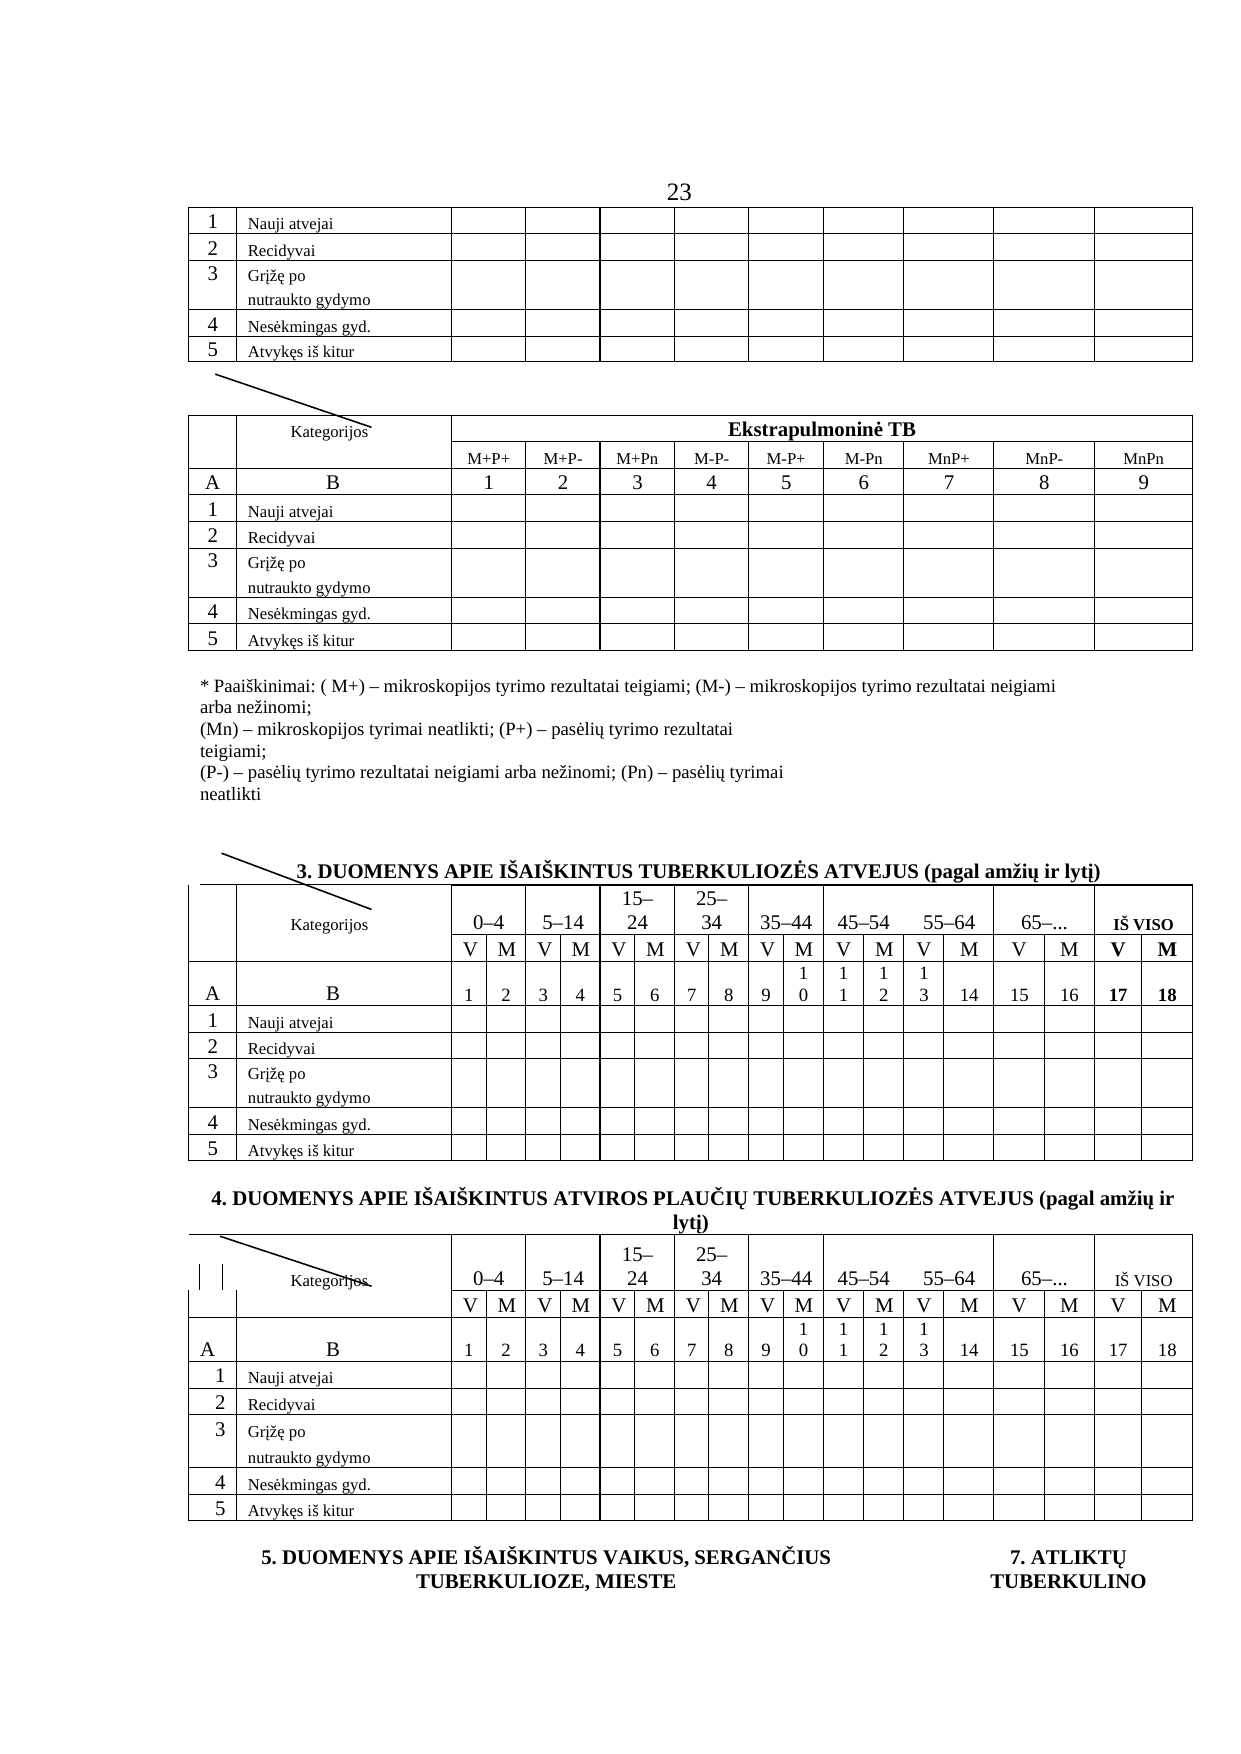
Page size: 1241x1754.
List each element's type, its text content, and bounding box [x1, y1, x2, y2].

table_cell [994, 1415, 1044, 1441]
table_cell [944, 522, 993, 547]
table_cell [944, 337, 993, 361]
table_cell [709, 624, 748, 650]
table_cell [824, 208, 863, 233]
table_cell M+P- [526, 442, 599, 468]
table_cell 3 [189, 1059, 236, 1083]
table_cell [526, 549, 560, 572]
table_cell [823, 804, 863, 828]
table_cell [994, 804, 1044, 828]
table_cell 35–44 [749, 1235, 823, 1290]
table_cell M [709, 1291, 748, 1317]
table_cell [994, 718, 1044, 761]
table_cell [709, 337, 748, 361]
table_cell [674, 651, 709, 675]
table_cell M [561, 1291, 599, 1317]
table_cell [994, 1362, 1044, 1387]
table_cell [784, 1495, 823, 1520]
table_cell [674, 804, 709, 828]
table_cell [944, 1362, 993, 1387]
table_cell V [452, 1291, 486, 1317]
table_cell [709, 234, 748, 260]
table_cell [635, 1362, 674, 1387]
table_cell 7 [675, 1318, 708, 1361]
table_cell [452, 1495, 486, 1520]
table_cell [600, 651, 634, 675]
table_cell [452, 1059, 486, 1083]
table_cell [452, 522, 486, 547]
table_cell 11 [824, 1318, 863, 1361]
table_cell [601, 1108, 634, 1134]
table_cell [783, 1161, 823, 1186]
table_cell [526, 1033, 560, 1058]
table_cell Grįžę po [237, 1059, 451, 1083]
table_cell M [487, 935, 525, 961]
table_cell [749, 1083, 783, 1107]
table_cell [1142, 1521, 1192, 1545]
table_cell [904, 1545, 944, 1593]
table_cell [864, 208, 903, 233]
table_cell M [635, 1291, 674, 1317]
table_cell [601, 1415, 634, 1441]
table_cell [823, 1161, 863, 1186]
table_cell [487, 1389, 525, 1414]
table_cell [189, 573, 236, 597]
table_cell IŠ VISO [1095, 1235, 1192, 1290]
table_cell [635, 804, 674, 828]
table_cell [526, 362, 560, 414]
table_cell [944, 362, 994, 414]
table_cell 2 [189, 1033, 236, 1058]
table_cell [944, 1083, 993, 1107]
table_cell [1044, 310, 1094, 336]
table_cell [904, 804, 944, 828]
table_cell [561, 1135, 599, 1160]
table_cell V [904, 935, 943, 961]
table_cell [487, 1108, 525, 1134]
table_cell [824, 522, 863, 547]
table_cell M+Pn [601, 442, 674, 468]
table_cell [1045, 1495, 1094, 1520]
table_cell [904, 651, 944, 675]
table_cell [236, 362, 451, 414]
table_cell [1142, 1033, 1192, 1058]
table_cell [904, 1161, 944, 1186]
table_cell [1095, 573, 1142, 597]
table_cell [1094, 651, 1142, 675]
table_cell 0–4 [452, 1235, 525, 1290]
table_cell 65–... [994, 886, 1094, 934]
table_cell 13 [904, 1318, 943, 1361]
table_cell 1 [189, 495, 236, 521]
table_cell [487, 1033, 525, 1058]
table_cell [526, 1083, 560, 1107]
table_cell [452, 1108, 486, 1134]
table_cell [635, 573, 674, 597]
table_cell [994, 208, 1044, 233]
table_cell [236, 804, 451, 828]
table_cell [864, 1135, 903, 1160]
table_cell [904, 1108, 943, 1134]
table_cell [749, 310, 783, 336]
table_cell [864, 285, 903, 309]
table_cell nutraukto gydymo [237, 1083, 451, 1107]
table_cell [487, 1441, 525, 1467]
table_cell [1142, 285, 1192, 309]
table_cell 4 [189, 1468, 236, 1494]
table_cell [1044, 651, 1094, 675]
table_cell [824, 1441, 863, 1467]
table_cell [864, 804, 904, 828]
table_cell [526, 310, 560, 336]
table_cell [635, 495, 674, 521]
table_cell [526, 1108, 560, 1134]
table_cell [635, 362, 674, 414]
table_cell [709, 1135, 748, 1160]
table_cell 3 [526, 962, 560, 1005]
table_cell [1094, 675, 1142, 718]
table_cell [675, 1362, 708, 1387]
table_cell [451, 1161, 486, 1186]
table_cell [526, 285, 560, 309]
table_cell 7. ATLIKTŲ TUBERKULINO [944, 1545, 1192, 1593]
table_cell (P-) – pasėlių tyrimo rezultatai neigiami arba nežinomi; (Pn) – pasėlių tyrimai neatlikti [189, 761, 823, 804]
table_cell [1094, 718, 1142, 761]
table_cell [1095, 1415, 1141, 1441]
table_cell [784, 1468, 823, 1494]
table_cell 6 [635, 1318, 674, 1361]
table_cell [675, 624, 709, 650]
table_cell [783, 573, 823, 597]
table_cell [189, 441, 236, 468]
table_cell 5–14 [526, 1235, 599, 1290]
table_cell [451, 651, 486, 675]
table_cell 5 [189, 337, 236, 361]
table_cell 4 [561, 962, 599, 1005]
table_cell [904, 495, 944, 521]
table_cell [675, 1059, 708, 1083]
table_cell [824, 624, 863, 650]
table_cell Recidyvai [237, 1389, 451, 1414]
table_cell [601, 1033, 634, 1058]
table_cell [1142, 804, 1192, 828]
table_cell [1142, 495, 1192, 521]
table_cell [635, 1441, 674, 1467]
table_cell 16 [1045, 1318, 1094, 1361]
table_cell [994, 1059, 1044, 1083]
table_cell [236, 1161, 451, 1186]
table_header [200, 857, 296, 883]
table_cell Nauji atvejai [237, 495, 451, 521]
table_cell M+P+ [452, 442, 525, 468]
table_cell M [709, 935, 748, 961]
table_cell [783, 1521, 823, 1545]
table_cell [904, 761, 944, 804]
table_cell [749, 522, 783, 547]
table_cell A [189, 962, 236, 1005]
table_cell [561, 1468, 599, 1494]
table_cell [675, 261, 709, 285]
table_cell [1095, 1389, 1141, 1414]
table_cell 1 [189, 208, 236, 233]
table_cell [452, 495, 486, 521]
table_cell M [1045, 1291, 1094, 1317]
table_cell [675, 1083, 708, 1107]
table_cell [994, 1108, 1044, 1134]
table_cell [1142, 362, 1192, 414]
table_cell [189, 828, 1192, 885]
table_cell M-P+ [749, 442, 823, 468]
table_cell [675, 337, 709, 361]
table_cell Atvykęs iš kitur [237, 337, 451, 361]
table_cell [635, 310, 674, 336]
table_cell [783, 549, 823, 572]
table_cell M [944, 1291, 993, 1317]
table_cell MnPn [1095, 442, 1192, 468]
table_cell [994, 1389, 1044, 1414]
table_cell [1094, 804, 1142, 828]
table_cell [674, 1161, 709, 1186]
table_cell [452, 261, 486, 285]
table_cell [601, 310, 634, 336]
table_cell [1142, 761, 1192, 804]
table_cell 1 [452, 1318, 486, 1361]
table_cell [749, 624, 783, 650]
table_cell [236, 1521, 451, 1545]
table_cell Grįžę po [237, 261, 451, 285]
table_cell 10 [784, 1318, 823, 1361]
table_cell [944, 1441, 993, 1467]
table_cell IŠ VISO [1095, 886, 1192, 934]
table_cell [487, 1006, 525, 1032]
table_cell [560, 208, 599, 233]
table_cell [749, 1389, 783, 1414]
table_cell [749, 1059, 783, 1083]
table_cell [452, 337, 486, 361]
table_cell [560, 651, 600, 675]
table_cell 5 [189, 1135, 236, 1160]
table_cell [635, 1389, 674, 1414]
table_cell [635, 549, 674, 572]
table_cell [601, 598, 634, 623]
table_cell [1142, 675, 1192, 718]
table_cell [823, 718, 863, 761]
table_cell [783, 285, 823, 309]
table_cell M [784, 935, 823, 961]
table_cell [749, 495, 783, 521]
table_cell [944, 761, 994, 804]
table_cell Nesėkmingas gyd. [237, 310, 451, 336]
table_cell [601, 261, 634, 285]
table_cell [1142, 1362, 1192, 1387]
table_cell 6 [635, 962, 674, 1005]
table_cell [526, 1415, 560, 1441]
table_cell [824, 573, 863, 597]
table_cell [1095, 1108, 1141, 1134]
table_cell [944, 1468, 993, 1494]
table_cell [486, 234, 525, 260]
table_cell [904, 549, 944, 572]
table_cell [675, 1415, 708, 1441]
table_cell [824, 1468, 863, 1494]
table_cell [526, 1441, 560, 1467]
table_cell [1142, 1441, 1192, 1467]
table_cell [904, 598, 944, 623]
table_cell [824, 1135, 863, 1160]
table_cell 15 [994, 962, 1044, 1005]
table_cell [784, 1441, 823, 1467]
table_cell (Mn) – mikroskopijos tyrimai neatlikti; (P+) – pasėlių tyrimo rezultatai teigiami; [189, 718, 783, 761]
table_cell [864, 573, 903, 597]
table_cell [526, 1135, 560, 1160]
table_cell 11 [824, 962, 863, 1005]
table_cell [709, 1362, 748, 1387]
table_cell [994, 1468, 1044, 1494]
table_cell M-Pn [824, 442, 903, 468]
table_cell [749, 208, 783, 233]
table_cell [601, 522, 634, 547]
table_cell [994, 1441, 1044, 1467]
table_cell [189, 1083, 236, 1107]
table_cell [674, 362, 709, 414]
table_cell [675, 1389, 708, 1414]
table_cell [709, 495, 748, 521]
table_cell Kategorijos [237, 416, 451, 441]
table_cell [1045, 1441, 1094, 1467]
table_cell [526, 1161, 560, 1186]
table_cell M [784, 1291, 823, 1317]
table_cell [864, 1362, 903, 1387]
table_cell V [904, 1291, 943, 1317]
table_cell [749, 261, 783, 285]
table_cell 65–... [994, 1235, 1094, 1290]
table_cell [1142, 1468, 1192, 1494]
table_cell [824, 1083, 863, 1107]
table_cell [783, 208, 823, 233]
table_cell [783, 804, 823, 828]
table_cell [486, 1161, 526, 1186]
table_cell [601, 1389, 634, 1414]
table_cell [864, 1161, 904, 1186]
table_cell [783, 651, 823, 675]
table_cell 3 [189, 261, 236, 285]
table_cell 8 [709, 962, 748, 1005]
table_cell [904, 1521, 944, 1545]
table_cell [824, 1362, 863, 1387]
table_cell [675, 495, 709, 521]
table_cell [1142, 718, 1192, 761]
table_cell [526, 337, 560, 361]
table_cell nutraukto gydymo [237, 1441, 451, 1467]
table_cell [944, 1389, 993, 1414]
table_cell [824, 310, 863, 336]
table_cell [864, 522, 903, 547]
table_cell [783, 337, 823, 361]
table_cell Atvykęs iš kitur [237, 1135, 451, 1160]
table_cell [237, 1290, 451, 1317]
table_cell [1045, 1468, 1094, 1494]
table_cell [601, 1495, 634, 1520]
table_cell [635, 1006, 674, 1032]
table_cell [824, 1415, 863, 1441]
table_cell [749, 337, 783, 361]
table_cell [904, 362, 944, 414]
table_cell [1044, 362, 1094, 414]
table_cell [823, 1521, 863, 1545]
table_cell [560, 495, 599, 521]
table_cell [709, 362, 748, 414]
table_cell [749, 1362, 783, 1387]
table_cell [1142, 1006, 1192, 1032]
table_cell [452, 1033, 486, 1058]
table_cell 55–64 [904, 1235, 993, 1290]
table_cell 2 [189, 1389, 236, 1414]
table_cell [526, 261, 560, 285]
table_cell [486, 549, 525, 572]
table_cell M-P- [675, 442, 748, 468]
table_cell nutraukto gydymo [237, 285, 451, 309]
table_cell [1142, 1161, 1192, 1186]
table_cell [1045, 1108, 1094, 1134]
table_cell [994, 522, 1044, 547]
table_cell [749, 1521, 783, 1545]
table_cell [189, 416, 236, 441]
table_cell [560, 624, 599, 650]
table_cell [749, 1441, 783, 1467]
table_cell [561, 1415, 599, 1441]
table_cell [1095, 1083, 1141, 1107]
table_cell [1142, 549, 1192, 572]
table_cell [237, 934, 451, 961]
table_cell [1095, 522, 1142, 547]
table_cell Nauji atvejai [237, 208, 451, 233]
table_cell V [1095, 935, 1141, 961]
table_cell [601, 549, 634, 572]
table_cell [994, 1495, 1044, 1520]
table_cell 3 [526, 1318, 560, 1361]
table_cell [749, 1006, 783, 1032]
table_cell 14 [944, 1318, 993, 1361]
table_cell [824, 1059, 863, 1083]
table_cell Ekstrapulmoninė TB [452, 416, 1192, 441]
table_cell [561, 1389, 599, 1414]
table_cell [904, 1441, 943, 1467]
table_cell [749, 1033, 783, 1058]
table_cell [675, 285, 709, 309]
table_cell [674, 1521, 709, 1545]
table_cell [904, 1389, 943, 1414]
table_cell 2 [487, 1318, 525, 1361]
table_cell [486, 651, 526, 675]
table_cell [1142, 1135, 1192, 1160]
table_cell [709, 310, 748, 336]
table_cell [944, 285, 993, 309]
table_cell [709, 573, 748, 597]
table_cell 5 [601, 1318, 634, 1361]
table_cell Kategorijos [236, 1235, 451, 1290]
table_cell [824, 598, 863, 623]
table_cell M [864, 1291, 903, 1317]
table_cell [944, 651, 994, 675]
table_cell [451, 804, 486, 828]
table_cell V [452, 935, 486, 961]
table_cell [222, 1235, 236, 1240]
table_cell [486, 285, 525, 309]
table_cell [709, 208, 748, 233]
table_cell [994, 1135, 1044, 1160]
table_cell [600, 1521, 634, 1545]
table_cell 4 [189, 598, 236, 623]
table_cell B [237, 962, 451, 1005]
table_cell [944, 234, 993, 260]
table_cell [784, 1362, 823, 1387]
table_cell [1095, 1135, 1141, 1160]
table_cell [486, 208, 525, 233]
table_cell [1095, 495, 1142, 521]
table_cell [944, 261, 993, 285]
table_cell [675, 1441, 708, 1467]
table_cell [783, 234, 823, 260]
table_cell [864, 1389, 903, 1414]
table_cell [783, 261, 823, 285]
table_cell [904, 285, 944, 309]
table_cell [994, 1161, 1044, 1186]
table_cell [1044, 522, 1094, 547]
table_cell MnP+ [904, 442, 993, 468]
table_cell [1095, 598, 1142, 623]
table_cell [749, 1495, 783, 1520]
table_cell 0–4 [452, 886, 525, 934]
table_cell [601, 1362, 634, 1387]
table_cell [560, 362, 600, 414]
table_cell 25–34 [675, 1235, 748, 1290]
table_cell [784, 1083, 823, 1107]
table_cell [236, 651, 451, 675]
table_cell [635, 651, 674, 675]
table_cell 9 [749, 1318, 783, 1361]
table_cell [1044, 624, 1094, 650]
table_cell [994, 495, 1044, 521]
table_cell [994, 1006, 1044, 1032]
table_cell [1095, 1441, 1141, 1467]
table_cell [864, 1006, 903, 1032]
table_cell [749, 362, 783, 414]
table_cell V [824, 1291, 863, 1317]
table_cell [994, 651, 1044, 675]
table_cell 25–34 [675, 886, 748, 934]
table_cell [601, 1441, 634, 1467]
table_cell M [635, 935, 674, 961]
table_cell [749, 549, 783, 572]
table_cell [1142, 522, 1192, 547]
table_cell [994, 362, 1044, 414]
table_cell 8 [994, 469, 1094, 494]
table_cell [600, 1161, 634, 1186]
table_cell [994, 261, 1044, 285]
table_cell [1045, 1083, 1094, 1107]
table_cell [749, 285, 783, 309]
table_cell [944, 1006, 993, 1032]
table_cell [486, 495, 525, 521]
table_cell [1094, 362, 1142, 414]
table_cell [904, 573, 944, 597]
table_cell [824, 549, 863, 572]
table_cell [560, 1161, 600, 1186]
table_cell [635, 624, 674, 650]
table_cell [526, 522, 560, 547]
table_cell [1142, 624, 1192, 650]
table_cell [994, 1033, 1044, 1058]
table_cell 9 [1095, 469, 1192, 494]
table_cell [864, 718, 904, 761]
table_cell 7 [675, 962, 708, 1005]
table_cell Grįžę po [237, 1415, 451, 1441]
table_cell [709, 285, 748, 309]
table_cell [1142, 1415, 1192, 1441]
table_cell V [749, 935, 783, 961]
table_cell [635, 1083, 674, 1107]
table_cell [904, 1059, 943, 1083]
table_cell [904, 1362, 943, 1387]
table_cell [561, 1108, 599, 1134]
table_cell [904, 718, 944, 761]
table_cell [635, 1135, 674, 1160]
table_cell [189, 285, 236, 309]
table_cell [452, 598, 486, 623]
table_cell [864, 1108, 903, 1134]
table_cell [635, 1059, 674, 1083]
table_cell 1 [452, 962, 486, 1005]
table_cell [635, 208, 674, 233]
table_cell [561, 1059, 599, 1083]
table_cell [784, 1135, 823, 1160]
table_cell [452, 1389, 486, 1414]
table_cell 16 [1045, 962, 1094, 1005]
table_cell [486, 261, 525, 285]
table_cell [709, 1006, 748, 1032]
table_cell [904, 208, 944, 233]
table_cell M [944, 935, 993, 961]
table_cell [824, 1108, 863, 1134]
table_cell [526, 573, 560, 597]
table_cell 45–54 [824, 1235, 904, 1290]
table_cell [749, 651, 783, 675]
table_cell [864, 310, 903, 336]
table_cell 18 [1142, 962, 1192, 1005]
table_cell [864, 1441, 903, 1467]
table_cell [1095, 1059, 1141, 1083]
table_cell [526, 1362, 560, 1387]
table_cell [600, 362, 634, 414]
table_cell [994, 337, 1044, 361]
table_cell [561, 1441, 599, 1467]
table_cell [236, 383, 327, 414]
table_cell [1142, 1059, 1192, 1083]
table_cell M [1045, 935, 1094, 961]
table_cell [452, 573, 486, 597]
table_cell [189, 1161, 236, 1186]
table_cell [1045, 1059, 1094, 1083]
table_cell [1045, 1415, 1094, 1441]
table_cell [635, 261, 674, 285]
table_cell [452, 549, 486, 572]
table_cell [904, 1468, 943, 1494]
table_cell [560, 598, 599, 623]
table_cell [904, 1033, 943, 1058]
table_cell 10 [784, 962, 823, 1005]
table_cell 2 [189, 234, 236, 260]
table_cell MnP- [994, 442, 1094, 468]
table_cell Atvykęs iš kitur [237, 624, 451, 650]
table_cell [526, 1389, 560, 1414]
table_cell 5 [189, 1495, 236, 1520]
table_cell [864, 549, 903, 572]
table_cell V [1095, 1291, 1141, 1317]
table_cell [675, 522, 709, 547]
table_cell [749, 234, 783, 260]
table_cell [487, 1362, 525, 1387]
table_cell [601, 337, 634, 361]
table_cell [1142, 573, 1192, 597]
table_cell [675, 573, 709, 597]
table_cell [1142, 208, 1192, 233]
table_header 3. DUOMENYS APIE IŠAIŠKINTUS TUBERKULIOZĖS ATVEJUS (pagal amžių ir lytį) [237, 857, 1192, 883]
table_cell [452, 1083, 486, 1107]
table_cell [635, 522, 674, 547]
table_cell [560, 285, 599, 309]
table_cell [994, 310, 1044, 336]
table_cell [904, 522, 944, 547]
table_cell [526, 495, 560, 521]
table_cell [783, 310, 823, 336]
table_cell [601, 1468, 634, 1494]
table_cell [486, 1521, 526, 1545]
table_cell [783, 718, 823, 761]
table_cell [824, 1006, 863, 1032]
table_cell 1 [452, 469, 525, 494]
table_cell V [824, 935, 863, 961]
table_cell [944, 1108, 993, 1134]
table_cell [635, 598, 674, 623]
table_cell [864, 1415, 903, 1441]
table_cell [1095, 1362, 1141, 1387]
table_cell [904, 1495, 943, 1520]
table_cell 1 [189, 1362, 236, 1387]
table_cell 3 [601, 469, 674, 494]
table_cell [1142, 651, 1192, 675]
table_cell 17 [1095, 1318, 1141, 1361]
table_cell [526, 598, 560, 623]
table_cell [1095, 261, 1142, 285]
table_cell 15–24 [601, 886, 674, 934]
table_cell [1142, 1495, 1192, 1520]
table_cell [451, 1521, 486, 1545]
table_cell [864, 1033, 903, 1058]
table_cell [1045, 1362, 1094, 1387]
table_cell [675, 1468, 708, 1494]
table_cell [635, 1495, 674, 1520]
table_cell [487, 1135, 525, 1160]
table_cell V [675, 935, 708, 961]
table_cell [452, 1468, 486, 1494]
table_cell [864, 651, 904, 675]
table_cell 5. DUOMENYS APIE IŠAIŠKINTUS VAIKUS, SERGANČIUS TUBERKULIOZE, MIESTE [189, 1545, 904, 1593]
table_cell [994, 1521, 1044, 1545]
table_cell [749, 1415, 783, 1441]
table_cell 15 [994, 1318, 1044, 1361]
table_cell Grįžę po [237, 549, 451, 572]
table_cell [635, 1033, 674, 1058]
table_cell 14 [944, 962, 993, 1005]
table_cell [784, 1059, 823, 1083]
table_cell nutraukto gydymo [237, 573, 451, 597]
table_cell [1044, 495, 1094, 521]
table_cell [864, 1468, 903, 1494]
table_cell V [526, 1291, 560, 1317]
table_header [200, 1264, 222, 1290]
table_cell [452, 1441, 486, 1467]
table_cell [904, 1083, 943, 1107]
table_cell [675, 1495, 708, 1520]
table_cell [709, 1415, 748, 1441]
table_cell 4 [189, 310, 236, 336]
table_cell Nauji atvejai [237, 1006, 451, 1032]
table_cell [635, 1521, 674, 1545]
table_cell [1095, 1006, 1141, 1032]
table_cell [824, 285, 863, 309]
table_cell [1045, 1006, 1094, 1032]
table_cell [560, 549, 599, 572]
table_cell [1044, 234, 1094, 260]
table_cell [1044, 804, 1094, 828]
table_cell [675, 1108, 708, 1134]
table_cell [675, 1006, 708, 1032]
table_cell 15–24 [601, 1235, 674, 1290]
table_cell [189, 362, 236, 414]
table_cell [864, 337, 903, 361]
table_cell [561, 1033, 599, 1058]
table_cell V [994, 1291, 1044, 1317]
table_cell [635, 1161, 674, 1186]
table_cell [601, 234, 634, 260]
table_cell 7 [904, 469, 993, 494]
table_cell [1095, 1033, 1141, 1058]
table_cell [709, 1059, 748, 1083]
table_cell [709, 1468, 748, 1494]
table_cell 2 [487, 962, 525, 1005]
table_cell [452, 234, 486, 260]
table_cell [675, 208, 709, 233]
table_cell [1044, 1521, 1094, 1545]
table_cell V [749, 1291, 783, 1317]
table_cell [749, 598, 783, 623]
table_cell [560, 1521, 600, 1545]
table_cell [526, 1521, 560, 1545]
table_cell [994, 549, 1044, 572]
table_cell [675, 1033, 708, 1058]
table_cell [1044, 549, 1094, 572]
table_cell [452, 624, 486, 650]
table_cell [1095, 1495, 1141, 1520]
table_cell [709, 804, 748, 828]
table_cell [1095, 310, 1142, 336]
table_cell [560, 261, 599, 285]
table_cell [526, 1468, 560, 1494]
table_cell [452, 1135, 486, 1160]
table_cell [1095, 1468, 1141, 1494]
table_cell [749, 573, 783, 597]
table_cell [1095, 549, 1142, 572]
table_cell [904, 624, 944, 650]
table_cell [783, 362, 823, 414]
table_cell [1044, 761, 1094, 804]
table_cell 4. DUOMENYS APIE IŠAIŠKINTUS ATVIROS PLAUČIŲ TUBERKULIOZĖS ATVEJUS (pagal amžių ir lytį) [189, 1186, 1192, 1234]
table_cell [635, 1415, 674, 1441]
table_cell [189, 1441, 236, 1467]
table_cell [1045, 1135, 1094, 1160]
table_cell [904, 310, 944, 336]
table_cell [944, 1415, 993, 1441]
table_cell [486, 598, 525, 623]
table_cell 35–44 [749, 886, 823, 934]
table_cell B [237, 1318, 451, 1361]
table_cell [1142, 310, 1192, 336]
table_cell [1142, 1083, 1192, 1107]
table_cell Recidyvai [237, 1033, 451, 1058]
table_cell Recidyvai [237, 234, 451, 260]
table_cell [526, 1495, 560, 1520]
table_cell V [526, 935, 560, 961]
table_cell [189, 1290, 236, 1317]
table_cell Kategorijos [237, 885, 451, 934]
table_cell [1094, 1521, 1142, 1545]
table_cell [749, 1135, 783, 1160]
table_cell [994, 624, 1044, 650]
table_cell [486, 362, 526, 414]
table_cell V [601, 935, 634, 961]
table_cell [1142, 598, 1192, 623]
table_cell 12 [864, 1318, 903, 1361]
table_cell [944, 1521, 994, 1545]
table_cell [487, 1415, 525, 1441]
table_cell [237, 441, 451, 468]
table_cell [452, 1006, 486, 1032]
table_cell [709, 651, 748, 675]
table_cell [487, 1468, 525, 1494]
table_cell M [487, 1291, 525, 1317]
table_cell [1044, 337, 1094, 361]
table_cell [904, 1415, 943, 1441]
table_cell [904, 1006, 943, 1032]
table_cell [824, 234, 863, 260]
table_cell [189, 1521, 236, 1545]
table_cell [994, 573, 1044, 597]
table_cell [675, 549, 709, 572]
table_cell [823, 761, 863, 804]
table_cell [784, 1389, 823, 1414]
table_cell [709, 522, 748, 547]
table_cell [944, 208, 993, 233]
table_cell [601, 1083, 634, 1107]
table_cell [526, 208, 560, 233]
table_cell [561, 1006, 599, 1032]
table_cell [823, 651, 863, 675]
table_cell [824, 1495, 863, 1520]
table_cell [1044, 1161, 1094, 1186]
table_cell [486, 624, 525, 650]
table_cell [526, 1059, 560, 1083]
table_cell [1045, 1389, 1094, 1414]
table_cell [904, 261, 944, 285]
table_cell [709, 1389, 748, 1414]
table_cell [824, 337, 863, 361]
table_cell 5 [189, 624, 236, 650]
table_cell [452, 1415, 486, 1441]
table_cell [189, 651, 236, 675]
table_cell [1044, 598, 1094, 623]
table_cell [487, 1495, 525, 1520]
table_cell [944, 1059, 993, 1083]
table_cell M [864, 935, 903, 961]
table_cell [1142, 1389, 1192, 1414]
table_cell B [237, 469, 451, 494]
table_cell 5–14 [526, 886, 599, 934]
table_cell Nesėkmingas gyd. [237, 598, 451, 623]
table_cell 17 [1095, 962, 1141, 1005]
table_cell [864, 1059, 903, 1083]
table_cell [675, 310, 709, 336]
table_cell M [1142, 935, 1192, 961]
table_cell [783, 624, 823, 650]
table_cell [189, 804, 236, 828]
table_cell [749, 804, 783, 828]
table_cell [635, 337, 674, 361]
table_cell 6 [824, 469, 903, 494]
table_cell [189, 885, 236, 934]
table_cell [709, 1108, 748, 1134]
table_cell [749, 1468, 783, 1494]
table_cell [783, 495, 823, 521]
table_cell [486, 573, 525, 597]
table_cell [709, 1083, 748, 1107]
table_cell [451, 362, 486, 414]
table_cell [783, 598, 823, 623]
table_cell [944, 598, 993, 623]
table_cell [709, 549, 748, 572]
table_cell 13 [904, 962, 943, 1005]
table_cell [994, 598, 1044, 623]
table_cell [944, 549, 993, 572]
table_cell Nauji atvejai [237, 1362, 451, 1387]
table_cell [944, 1495, 993, 1520]
table_cell [944, 495, 993, 521]
table_cell [452, 310, 486, 336]
table_cell [864, 1521, 904, 1545]
table_cell [994, 761, 1044, 804]
table_cell [1094, 1161, 1142, 1186]
table_cell * Paaiškinimai: ( M+) – mikroskopijos tyrimo rezultatai teigiami; (M-) – mikroskopijos tyrimo rezultatai neigiami arba nežinomi; [189, 675, 1094, 718]
table_cell [486, 337, 525, 361]
table_cell 3 [189, 549, 236, 572]
table_cell [944, 1033, 993, 1058]
table_cell [994, 234, 1044, 260]
table_cell M [561, 935, 599, 961]
table_header [200, 390, 221, 414]
table_cell Atvykęs iš kitur [237, 1495, 451, 1520]
table_cell [864, 261, 903, 285]
table_cell [1045, 1033, 1094, 1058]
table_cell [1044, 573, 1094, 597]
table_cell [601, 573, 634, 597]
table_cell [1044, 208, 1094, 233]
table_cell 4 [189, 1108, 236, 1134]
table_cell [452, 1362, 486, 1387]
table_cell [904, 1135, 943, 1160]
table_cell [823, 362, 863, 414]
table_cell [864, 362, 904, 414]
table_cell [824, 495, 863, 521]
table_cell [864, 495, 903, 521]
table_cell [1044, 285, 1094, 309]
table_cell [675, 598, 709, 623]
table_cell [601, 285, 634, 309]
table_cell 4 [561, 1318, 599, 1361]
table_cell [560, 234, 599, 260]
table_cell Recidyvai [237, 522, 451, 547]
table_cell [560, 573, 599, 597]
table_cell [749, 1161, 783, 1186]
table_cell 5 [601, 962, 634, 1005]
table_cell [864, 1083, 903, 1107]
table_cell [709, 1161, 748, 1186]
table_cell [784, 1006, 823, 1032]
table_cell V [675, 1291, 708, 1317]
table_cell 1 [189, 1006, 236, 1032]
table_cell [601, 624, 634, 650]
table_cell [824, 1033, 863, 1058]
table_cell [560, 804, 600, 828]
table_cell M [1142, 1291, 1192, 1317]
table_cell [1142, 261, 1192, 285]
table_cell [560, 522, 599, 547]
table_cell [486, 522, 525, 547]
table_cell [561, 1362, 599, 1387]
table_cell [635, 234, 674, 260]
table_cell Nesėkmingas gyd. [237, 1108, 451, 1134]
table_cell [601, 1006, 634, 1032]
table_cell [675, 1135, 708, 1160]
table_cell [784, 1108, 823, 1134]
table_cell [824, 261, 863, 285]
table_cell [824, 1389, 863, 1414]
table_cell [675, 234, 709, 260]
table_cell [1095, 234, 1142, 260]
table_cell [944, 1135, 993, 1160]
table_cell [1142, 234, 1192, 260]
table_cell [560, 310, 599, 336]
table_cell [944, 624, 993, 650]
table_cell [1142, 1108, 1192, 1134]
table_cell [1095, 208, 1142, 233]
table_cell [526, 1006, 560, 1032]
table_cell [1044, 718, 1094, 761]
table_cell [944, 1161, 994, 1186]
table_cell [944, 718, 994, 761]
table_cell [526, 624, 560, 650]
table_cell [864, 234, 903, 260]
table_cell [526, 804, 560, 828]
table_cell [1044, 261, 1094, 285]
table_cell 8 [709, 1318, 748, 1361]
table_cell [526, 234, 560, 260]
table_cell [560, 337, 599, 361]
table_cell [904, 337, 944, 361]
table_cell [1095, 337, 1142, 361]
table_cell 4 [675, 469, 748, 494]
table_cell [944, 310, 993, 336]
table_cell [709, 261, 748, 285]
table_cell 18 [1142, 1318, 1192, 1361]
table_cell [1095, 285, 1142, 309]
table_cell [600, 804, 634, 828]
table_cell Nesėkmingas gyd. [237, 1468, 451, 1494]
table_cell [486, 804, 526, 828]
table_cell 9 [749, 962, 783, 1005]
table_cell [864, 624, 903, 650]
table_cell [864, 1495, 903, 1520]
table_cell [709, 1495, 748, 1520]
table_cell [994, 1083, 1044, 1107]
table_cell [783, 522, 823, 547]
table_cell [561, 1083, 599, 1107]
table_cell 2 [526, 469, 599, 494]
table_cell [1095, 624, 1142, 650]
table_cell [864, 598, 903, 623]
table_cell [784, 1033, 823, 1058]
table_cell 45–54 [824, 886, 904, 934]
table_cell [601, 1135, 634, 1160]
table_cell 5 [749, 469, 823, 494]
table_cell [635, 285, 674, 309]
table_cell A [189, 469, 236, 494]
table_cell [944, 573, 993, 597]
table_cell [526, 651, 560, 675]
table_cell A [189, 1318, 236, 1361]
table_cell [904, 234, 944, 260]
table_cell [601, 1059, 634, 1083]
table_cell [487, 1059, 525, 1083]
table_cell V [994, 935, 1044, 961]
table_cell [784, 1415, 823, 1441]
table_cell [635, 1468, 674, 1494]
table_cell [944, 804, 994, 828]
table_cell [864, 761, 904, 804]
table_cell V [601, 1291, 634, 1317]
table_cell 3 [189, 1415, 236, 1441]
table_cell [486, 310, 525, 336]
table_cell [709, 1033, 748, 1058]
table_cell [487, 1083, 525, 1107]
table_cell 12 [864, 962, 903, 1005]
table_cell [994, 285, 1044, 309]
table_cell [709, 1441, 748, 1467]
table_cell 55–64 [904, 886, 993, 934]
table_cell [189, 934, 236, 961]
table_cell [561, 1495, 599, 1520]
table_cell [709, 598, 748, 623]
table_cell [601, 495, 634, 521]
table_cell [749, 1108, 783, 1134]
table_cell [1094, 761, 1142, 804]
table_cell [601, 208, 634, 233]
table_cell [1142, 337, 1192, 361]
table_cell [709, 1521, 748, 1545]
table_cell [452, 208, 486, 233]
table_cell [189, 1235, 236, 1290]
table_cell [452, 285, 486, 309]
table_cell [635, 1108, 674, 1134]
table_cell 2 [189, 522, 236, 547]
